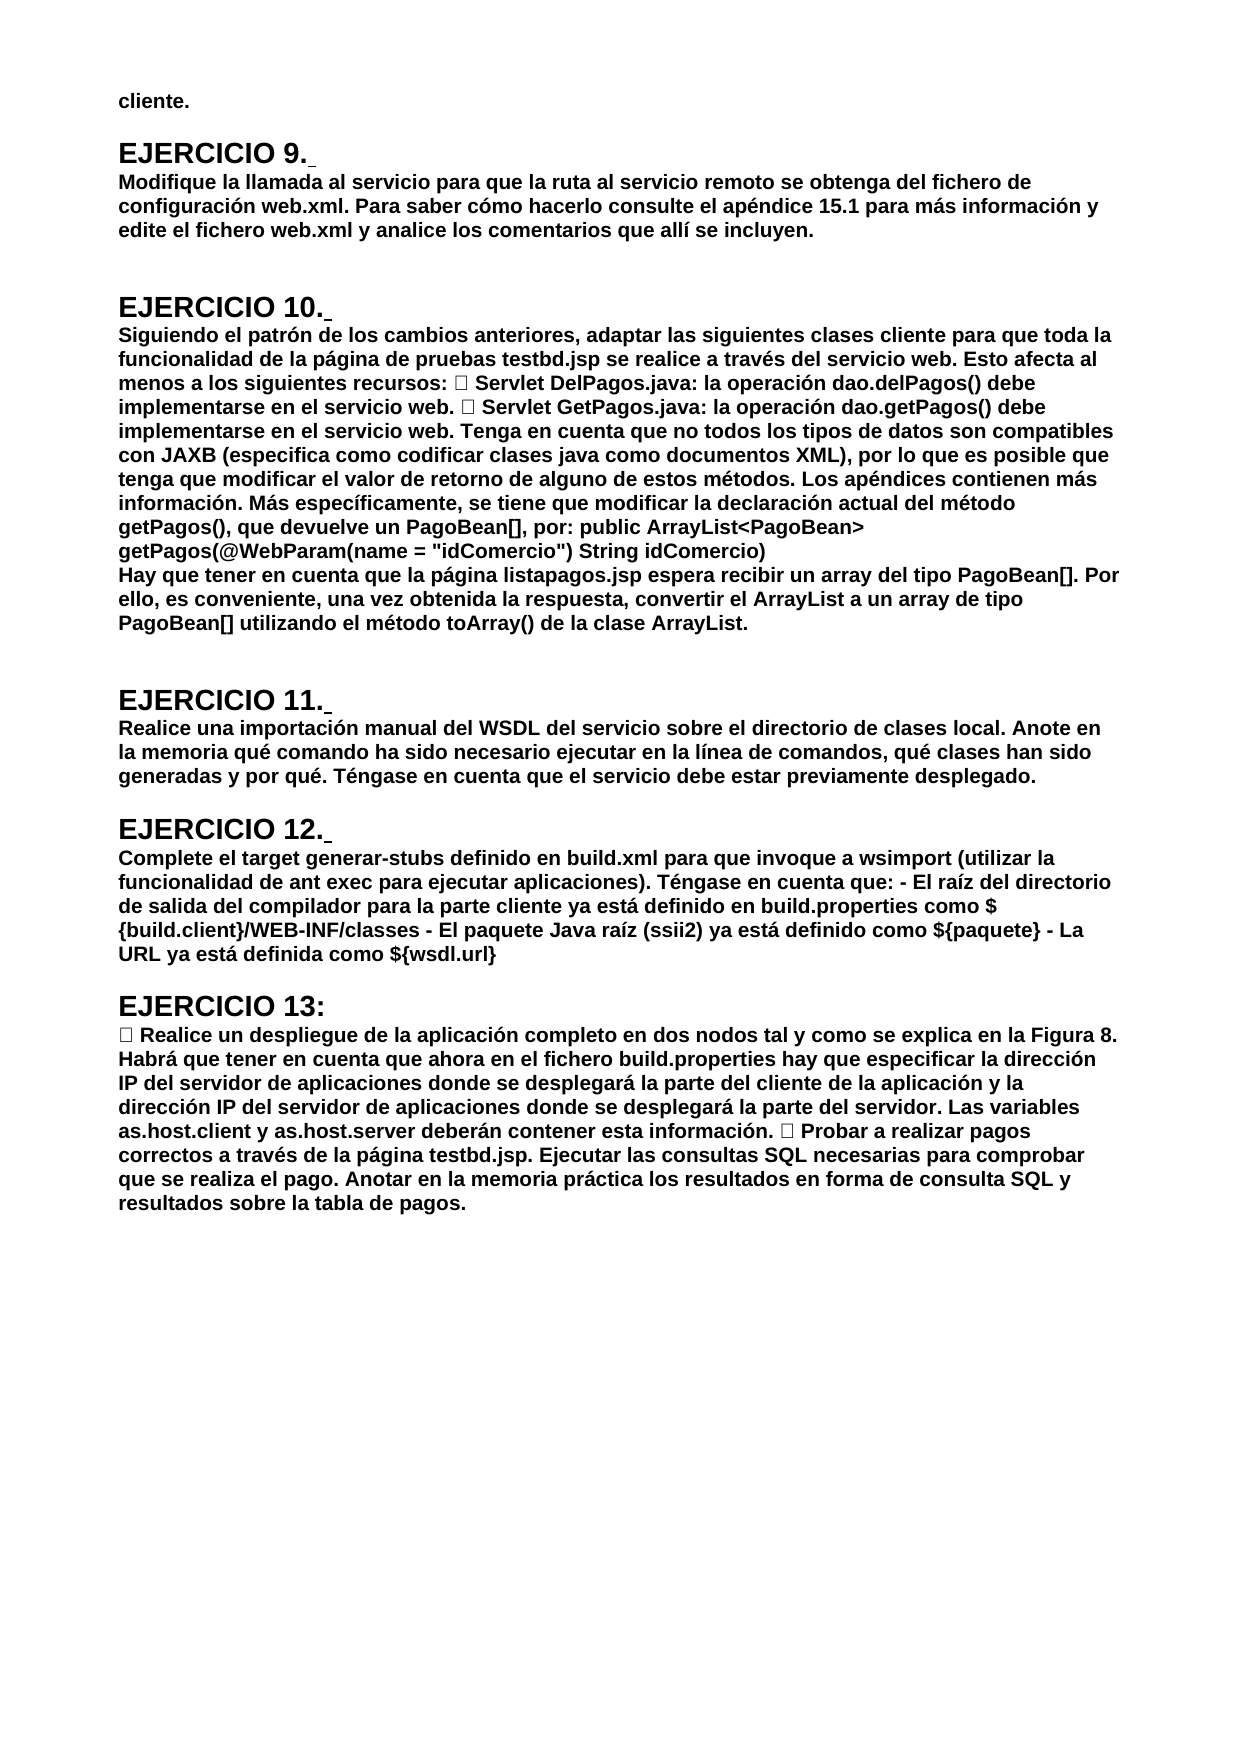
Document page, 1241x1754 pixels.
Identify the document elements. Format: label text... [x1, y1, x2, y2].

subtitle EJERCICIO 12. [118, 812, 1122, 846]
subtitle EJERCICIO 9. [118, 136, 1122, 170]
subtitle Hay que tener en cuenta que la página listapagos.jsp espera recibir un array del tipo PagoBean[]. Por ello, es conveniente, una vez obtenida la respuesta, convertir el ArrayList a un array de tipo PagoBean[] utilizando el método toArray() de la clase ArrayList. [118, 563, 1122, 635]
subtitle  Realice un despliegue de la aplicación completo en dos nodos tal y como se explica en la Figura 8. Habrá que tener en cuenta que ahora en el fichero build.properties hay que especificar la dirección IP del servidor de aplicaciones donde se desplegará la parte del cliente de la aplicación y la dirección IP del servidor de aplicaciones donde se desplegará la parte del servidor. Las variables as.host.client y as.host.server deberán contener esta información.  Probar a realizar pagos correctos a través de la página testbd.jsp. Ejecutar las consultas SQL necesarias para comprobar que se realiza el pago. Anotar en la memoria práctica los resultados en forma de consulta SQL y resultados sobre la tabla de pagos. [118, 1023, 1122, 1214]
subtitle Siguiendo el patrón de los cambios anteriores, adaptar las siguientes clases cliente para que toda la funcionalidad de la página de pruebas testbd.jsp se realice a través del servicio web. Esto afecta al menos a los siguientes recursos:  Servlet DelPagos.java: la operación dao.delPagos() debe implementarse en el servicio web.  Servlet GetPagos.java: la operación dao.getPagos() debe implementarse en el servicio web. Tenga en cuenta que no todos los tipos de datos son compatibles con JAXB (especifica como codificar clases java como documentos XML), por lo que es posible que tenga que modificar el valor de retorno de alguno de estos métodos. Los apéndices contienen más información. Más específicamente, se tiene que modificar la declaración actual del método getPagos(), que devuelve un PagoBean[], por: public ArrayList<PagoBean> getPagos(@WebParam(name = "idComercio") String idComercio) [118, 323, 1122, 563]
subtitle Complete el target generar-stubs definido en build.xml para que invoque a wsimport (utilizar la funcionalidad de ant exec para ejecutar aplicaciones). Téngase en cuenta que: - El raíz del directorio de salida del compilador para la parte cliente ya está definido en build.properties como ${build.client}/WEB-INF/classes - El paquete Java raíz (ssii2) ya está definido como ${paquete} - La URL ya está definida como ${wsdl.url} [118, 846, 1122, 965]
subtitle EJERCICIO 11. [118, 683, 1122, 716]
subtitle Modifique la llamada al servicio para que la ruta al servicio remoto se obtenga del fichero de configuración web.xml. Para saber cómo hacerlo consulte el apéndice 15.1 para más información y edite el fichero web.xml y analice los comentarios que allí se incluyen. [118, 170, 1122, 242]
subtitle EJERCICIO 10. [118, 290, 1122, 323]
subtitle cliente. [118, 88, 1122, 112]
subtitle EJERCICIO 13: [118, 989, 1122, 1023]
subtitle Realice una importación manual del WSDL del servicio sobre el directorio de clases local. Anote en la memoria qué comando ha sido necesario ejecutar en la línea de comandos, qué clases han sido generadas y por qué. Téngase en cuenta que el servicio debe estar previamente desplegado. [118, 716, 1122, 788]
